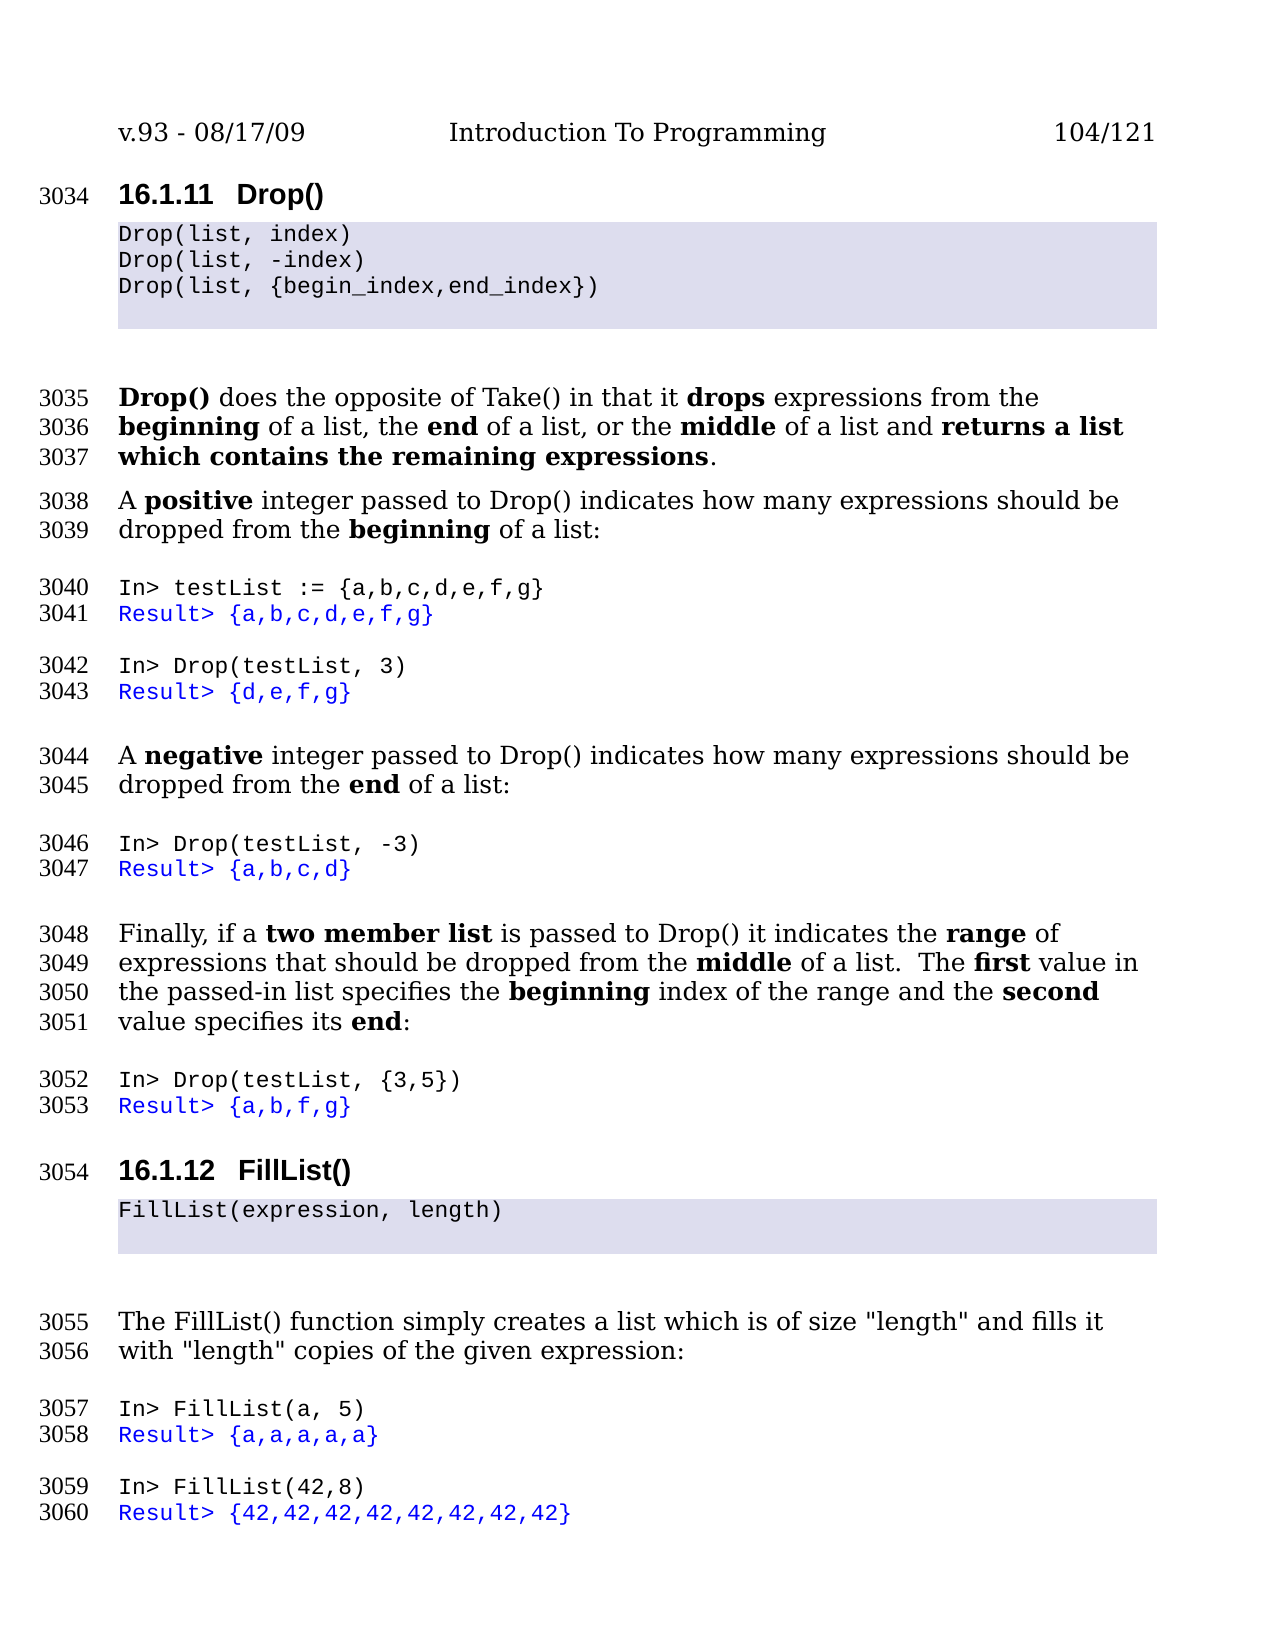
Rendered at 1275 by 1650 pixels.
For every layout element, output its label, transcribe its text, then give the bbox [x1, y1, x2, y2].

text Result> {a,b,c,d} [118, 858, 1157, 884]
text Result> {a,b,c,d,e,f,g} [118, 602, 1157, 628]
text Result> {a,a,a,a,a} [118, 1423, 1157, 1449]
text In> Drop(testList, {3,5}) [118, 1068, 1157, 1094]
subtitle Drop() [118, 177, 1157, 210]
text In> FillList(42,8) [118, 1475, 1157, 1501]
text Result> {a,b,f,g} [118, 1094, 1157, 1120]
text Result> {d,e,f,g} [118, 680, 1157, 706]
subtitle FillList() [118, 1153, 1157, 1187]
text In> Drop(testList, -3) [118, 832, 1157, 858]
text Finally, if a two member list is passed to Drop() it indicates the range of expressions that should be dropped from the middle of a list. The first value in the passed-in list specifies the beginning index of the range and the second value specifies its end: [118, 919, 1157, 1036]
text Result> {42,42,42,42,42,42,42,42} [118, 1501, 1157, 1527]
text Drop() does the opposite of Take() in that it drops expressions from the beginning of a list, the end of a list, or the middle of a list and returns a list which contains the remaining expressions. [118, 383, 1157, 471]
table_header FillList(expression, length) [118, 1199, 1157, 1254]
text In> Drop(testList, 3) [118, 654, 1157, 680]
table_header Drop(list, index) Drop(list, -index) Drop(list, {begin_index,end_index}) [118, 222, 1157, 329]
text In> testList := {a,b,c,d,e,f,g} [118, 577, 1157, 602]
text In> FillList(a, 5) [118, 1397, 1157, 1423]
text The FillList() function simply creates a list which is of size "length" and fills it with "length" copies of the given expression: [118, 1307, 1157, 1365]
text A positive integer passed to Drop() indicates how many expressions should be dropped from the beginning of a list: [118, 486, 1157, 544]
text A negative integer passed to Drop() indicates how many expressions should be dropped from the end of a list: [118, 741, 1157, 800]
